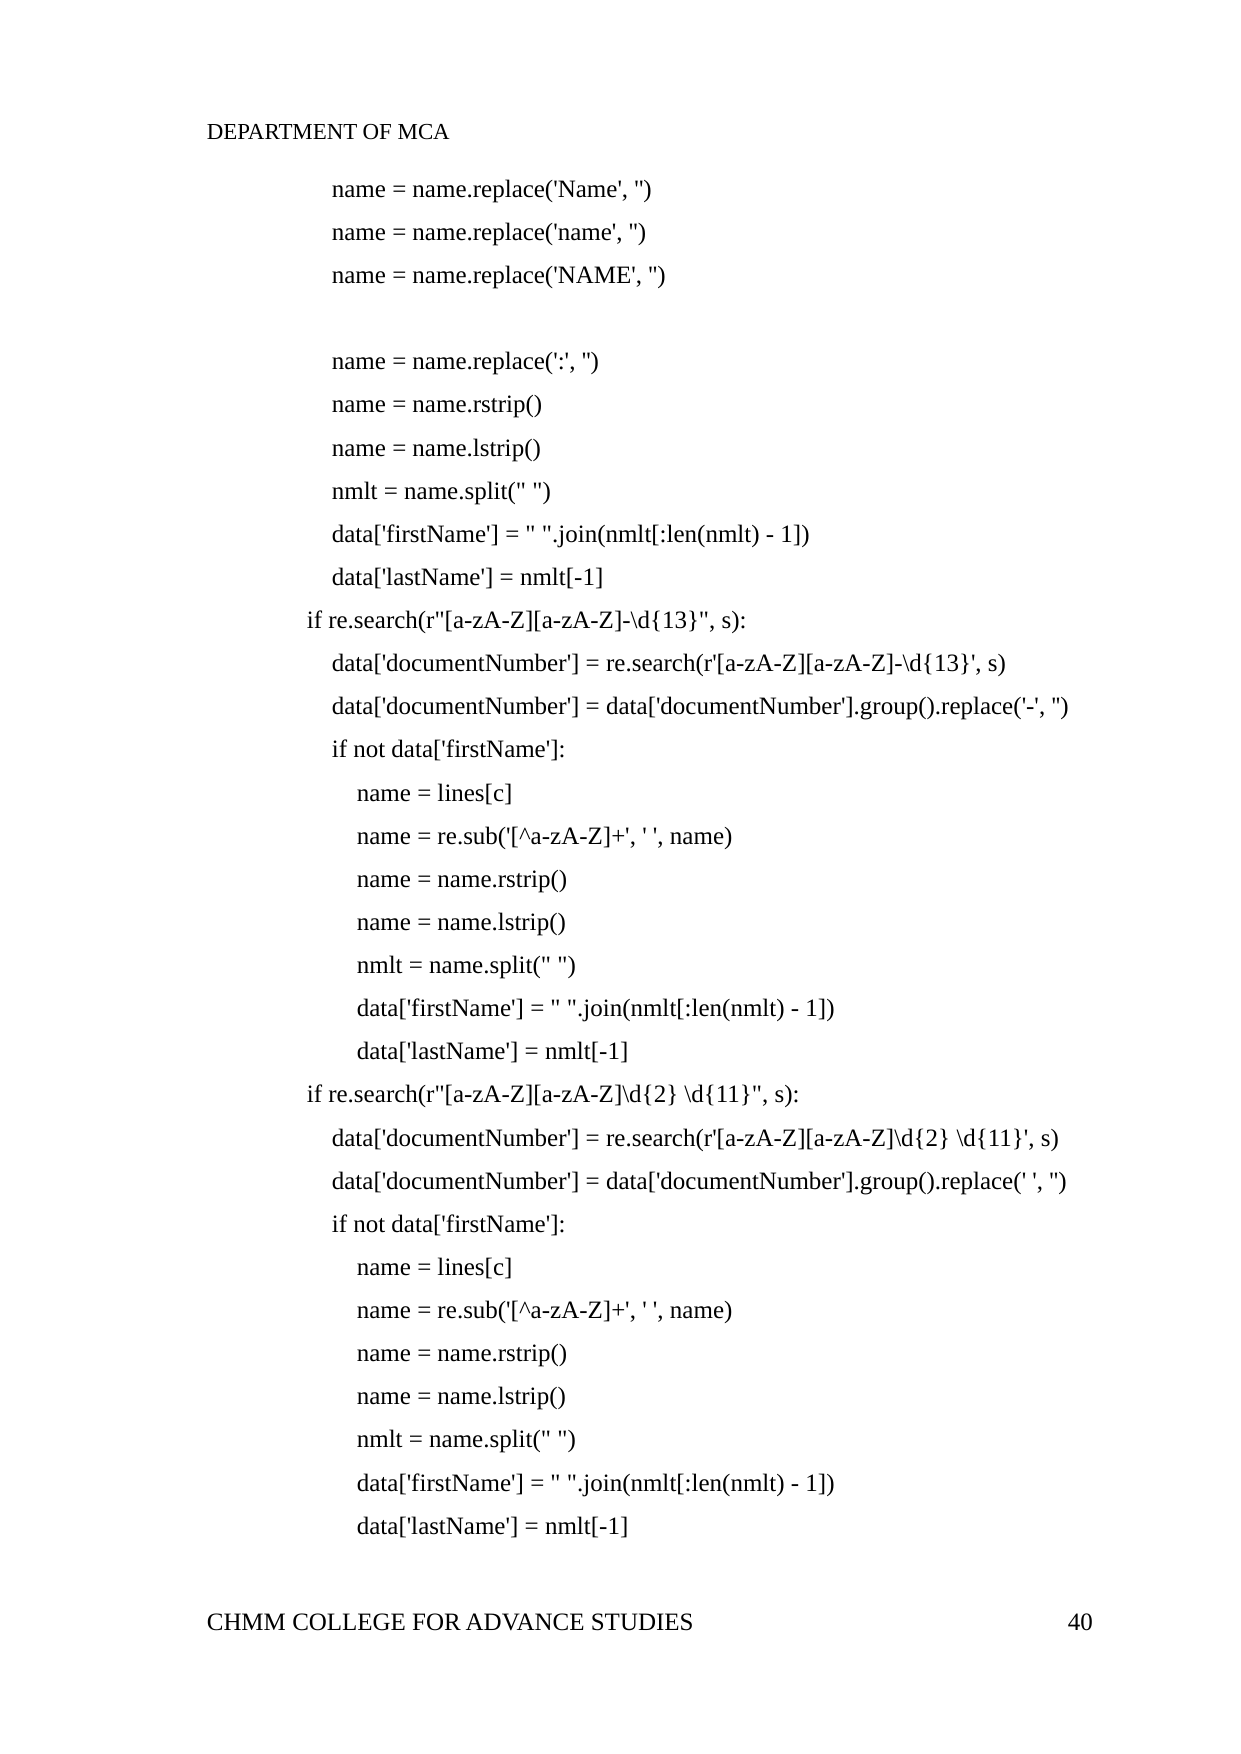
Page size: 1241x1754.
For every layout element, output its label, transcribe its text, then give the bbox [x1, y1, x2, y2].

text name = lines[c] [207, 778, 1093, 806]
text data['lastName'] = nmlt[-1] [207, 562, 1093, 591]
text nmlt = name.split(" ") [207, 1424, 1093, 1453]
text data['documentNumber'] = re.search(r'[a-zA-Z][a-zA-Z]\d{2} \d{11}', s) [207, 1123, 1093, 1151]
text data['firstName'] = " ".join(nmlt[:len(nmlt) - 1]) [207, 519, 1093, 548]
text data['documentNumber'] = data['documentNumber'].group().replace('-', '') [207, 691, 1093, 720]
text name = name.lstrip() [207, 433, 1093, 461]
text name = name.replace('name', '') [207, 217, 1093, 246]
text if not data['firstName']: [207, 1209, 1093, 1238]
text data['firstName'] = " ".join(nmlt[:len(nmlt) - 1]) [207, 1468, 1093, 1496]
text nmlt = name.split(" ") [207, 476, 1093, 504]
text name = name.lstrip() [207, 1381, 1093, 1410]
text name = name.replace(':', '') [207, 346, 1093, 375]
text name = re.sub('[^a-zA-Z]+', ' ', name) [207, 1295, 1093, 1324]
text data['lastName'] = nmlt[-1] [207, 1036, 1093, 1065]
text name = re.sub('[^a-zA-Z]+', ' ', name) [207, 821, 1093, 849]
text name = name.replace('Name', '') [207, 174, 1093, 203]
text name = name.rstrip() [207, 1338, 1093, 1367]
text if re.search(r"[a-zA-Z][a-zA-Z]\d{2} \d{11}", s): [207, 1079, 1093, 1108]
text name = name.lstrip() [207, 907, 1093, 936]
text data['documentNumber'] = re.search(r'[a-zA-Z][a-zA-Z]-\d{13}', s) [207, 648, 1093, 677]
text data['firstName'] = " ".join(nmlt[:len(nmlt) - 1]) [207, 993, 1093, 1022]
text data['documentNumber'] = data['documentNumber'].group().replace(' ', '') [207, 1166, 1093, 1194]
text name = name.replace('NAME', '') [207, 260, 1093, 289]
text nmlt = name.split(" ") [207, 950, 1093, 979]
text name = lines[c] [207, 1252, 1093, 1281]
text data['lastName'] = nmlt[-1] [207, 1511, 1093, 1539]
text if not data['firstName']: [207, 734, 1093, 763]
text if re.search(r"[a-zA-Z][a-zA-Z]-\d{13}", s): [207, 605, 1093, 634]
text name = name.rstrip() [207, 864, 1093, 893]
text name = name.rstrip() [207, 389, 1093, 418]
